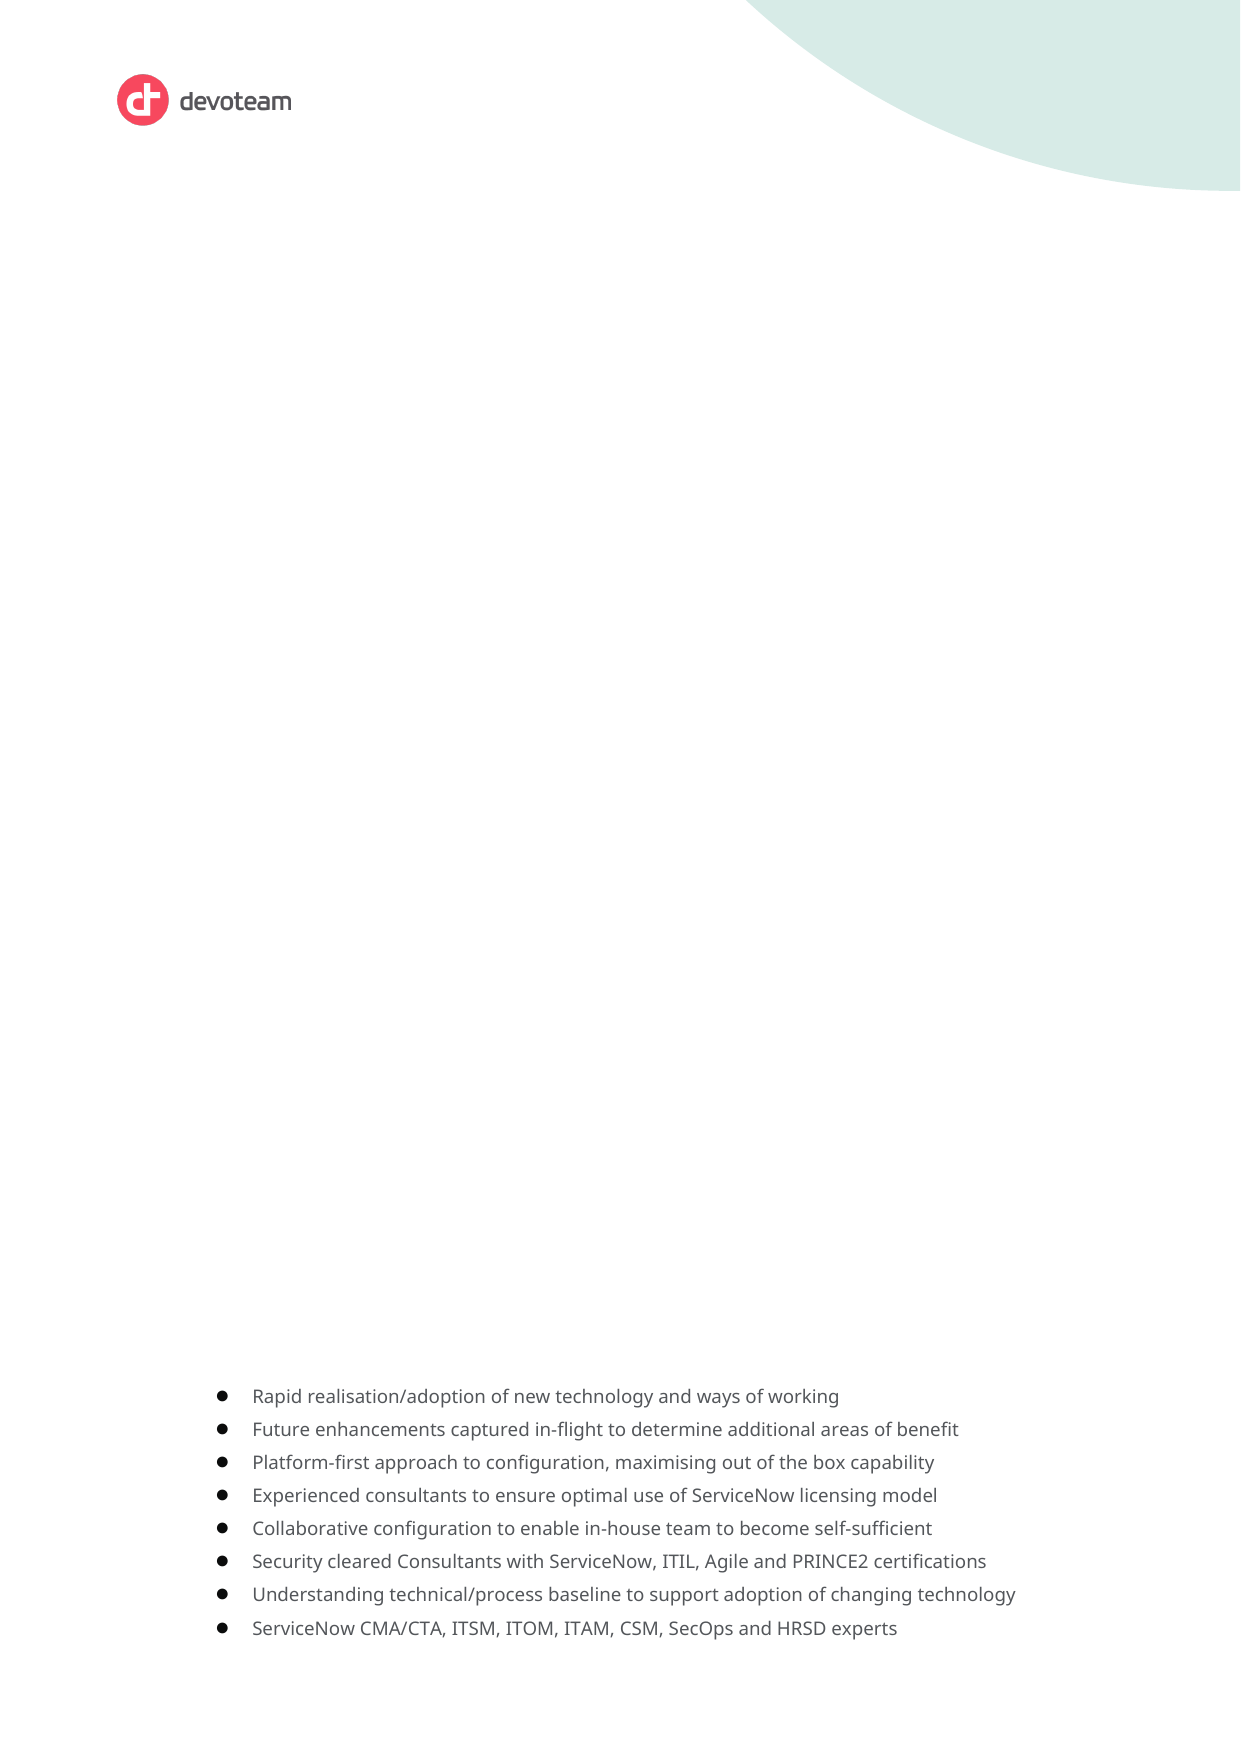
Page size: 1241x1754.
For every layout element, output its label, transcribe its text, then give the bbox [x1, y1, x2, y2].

list Understanding technical/process baseline to support adoption of changing technology [214, 1578, 1063, 1607]
list ServiceNow CMA/CTA, ITSM, ITOM, ITAM, CSM, SecOps and HRSD experts [214, 1611, 1063, 1640]
picture [99, 56, 304, 143]
list Rapid realisation/adoption of new technology and ways of working [214, 1379, 1063, 1408]
list Future enhancements captured in-flight to determine additional areas of benefit [214, 1413, 1063, 1442]
list Experienced consultants to ensure optimal use of ServiceNow licensing model [214, 1479, 1063, 1508]
list Platform-first approach to configuration, maximising out of the box capability [214, 1446, 1063, 1475]
list Security cleared Consultants with ServiceNow, ITIL, Agile and PRINCE2 certifications [214, 1545, 1063, 1574]
list Collaborative configuration to enable in-house team to become self-sufficient [214, 1512, 1063, 1541]
